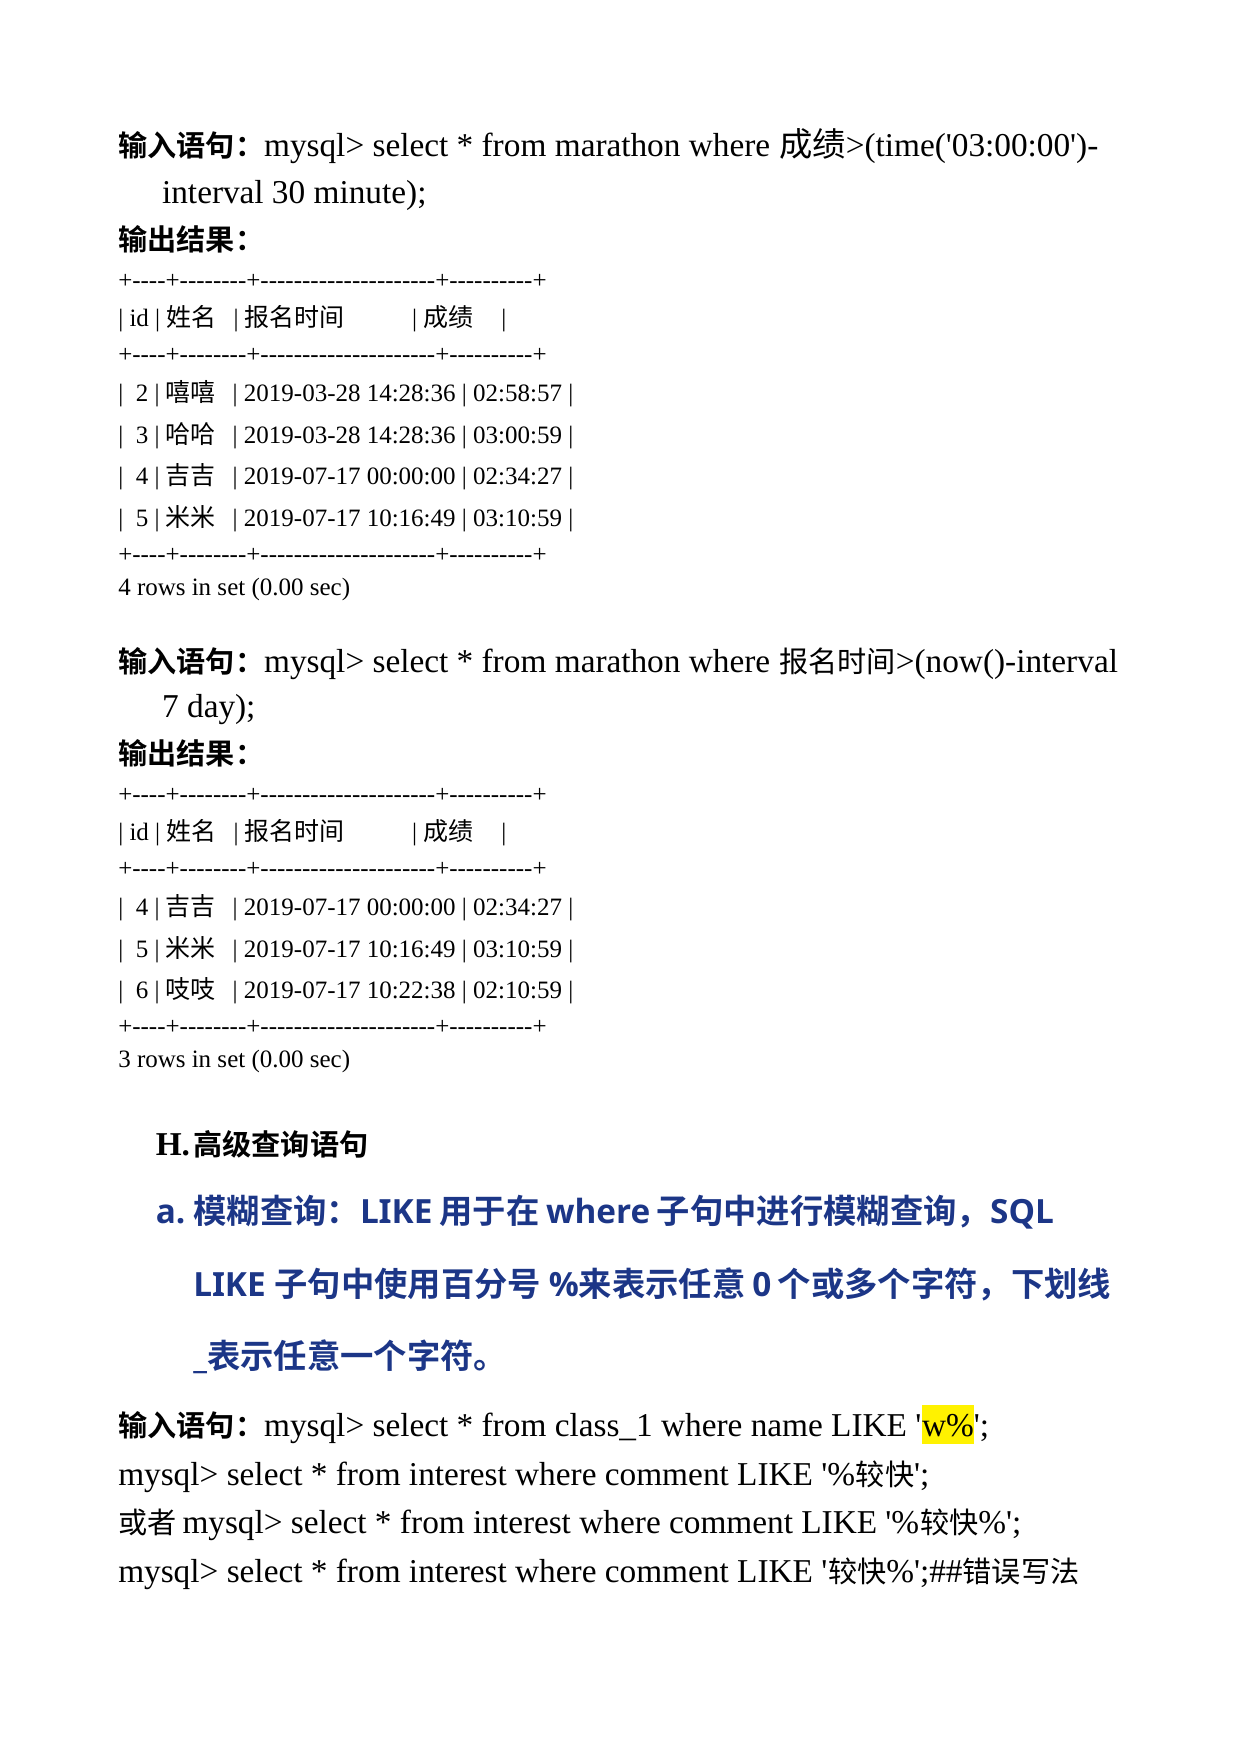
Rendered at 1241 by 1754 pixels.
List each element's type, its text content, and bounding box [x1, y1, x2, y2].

text | 3 | 哈哈 | 2019-03-28 14:28:36 | 03:00:59 | [118, 414, 1122, 450]
text 输入语句：mysql> select * from marathon where 成绩>(time('03:00:00')- interval 30 minute); [118, 118, 1122, 210]
text +----+--------+---------------------+----------+ [118, 1011, 1122, 1040]
text 输入语句：mysql> select * from class_1 where name LIKE 'w%'; [118, 1403, 1122, 1445]
text +----+--------+---------------------+----------+ [118, 339, 1122, 368]
text | 5 | 米米 | 2019-07-17 10:16:49 | 03:10:59 | [118, 928, 1122, 964]
text | 5 | 米米 | 2019-07-17 10:16:49 | 03:10:59 | [118, 497, 1122, 534]
text +----+--------+---------------------+----------+ [118, 779, 1122, 807]
text | id | 姓名 | 报名时间 | 成绩 | [118, 298, 1122, 334]
list 高级查询语句 [156, 1122, 1122, 1164]
text | 4 | 吉吉 | 2019-07-17 00:00:00 | 02:34:27 | [118, 456, 1122, 492]
text | 2 | 嘻嘻 | 2019-03-28 14:28:36 | 02:58:57 | [118, 372, 1122, 409]
text | 6 | 吱吱 | 2019-07-17 10:22:38 | 02:10:59 | [118, 970, 1122, 1006]
text mysql> select * from interest where comment LIKE '较快%';##错误写法 [118, 1548, 1122, 1591]
list 模糊查询：LIKE用于在where子句中进行模糊查询，SQL LIKE 子句中使用百分号 %来表示任意0个或多个字符，下划线_表示任意一个字符。 [156, 1185, 1122, 1378]
text 输出结果： [118, 730, 1122, 772]
text 或者mysql> select * from interest where comment LIKE '%较快%'; [118, 1500, 1122, 1542]
text mysql> select * from interest where comment LIKE '%较快'; [118, 1451, 1122, 1493]
text 输出结果： [118, 216, 1122, 258]
text 4 rows in set (0.00 sec) [118, 572, 1122, 601]
text 输入语句：mysql> select * from marathon where 报名时间>(now()-interval 7 day); [118, 638, 1122, 724]
text +----+--------+---------------------+----------+ [118, 539, 1122, 568]
text +----+--------+---------------------+----------+ [118, 853, 1122, 882]
text 3 rows in set (0.00 sec) [118, 1044, 1122, 1073]
text | id | 姓名 | 报名时间 | 成绩 | [118, 812, 1122, 848]
text +----+--------+---------------------+----------+ [118, 265, 1122, 293]
text | 4 | 吉吉 | 2019-07-17 00:00:00 | 02:34:27 | [118, 886, 1122, 923]
